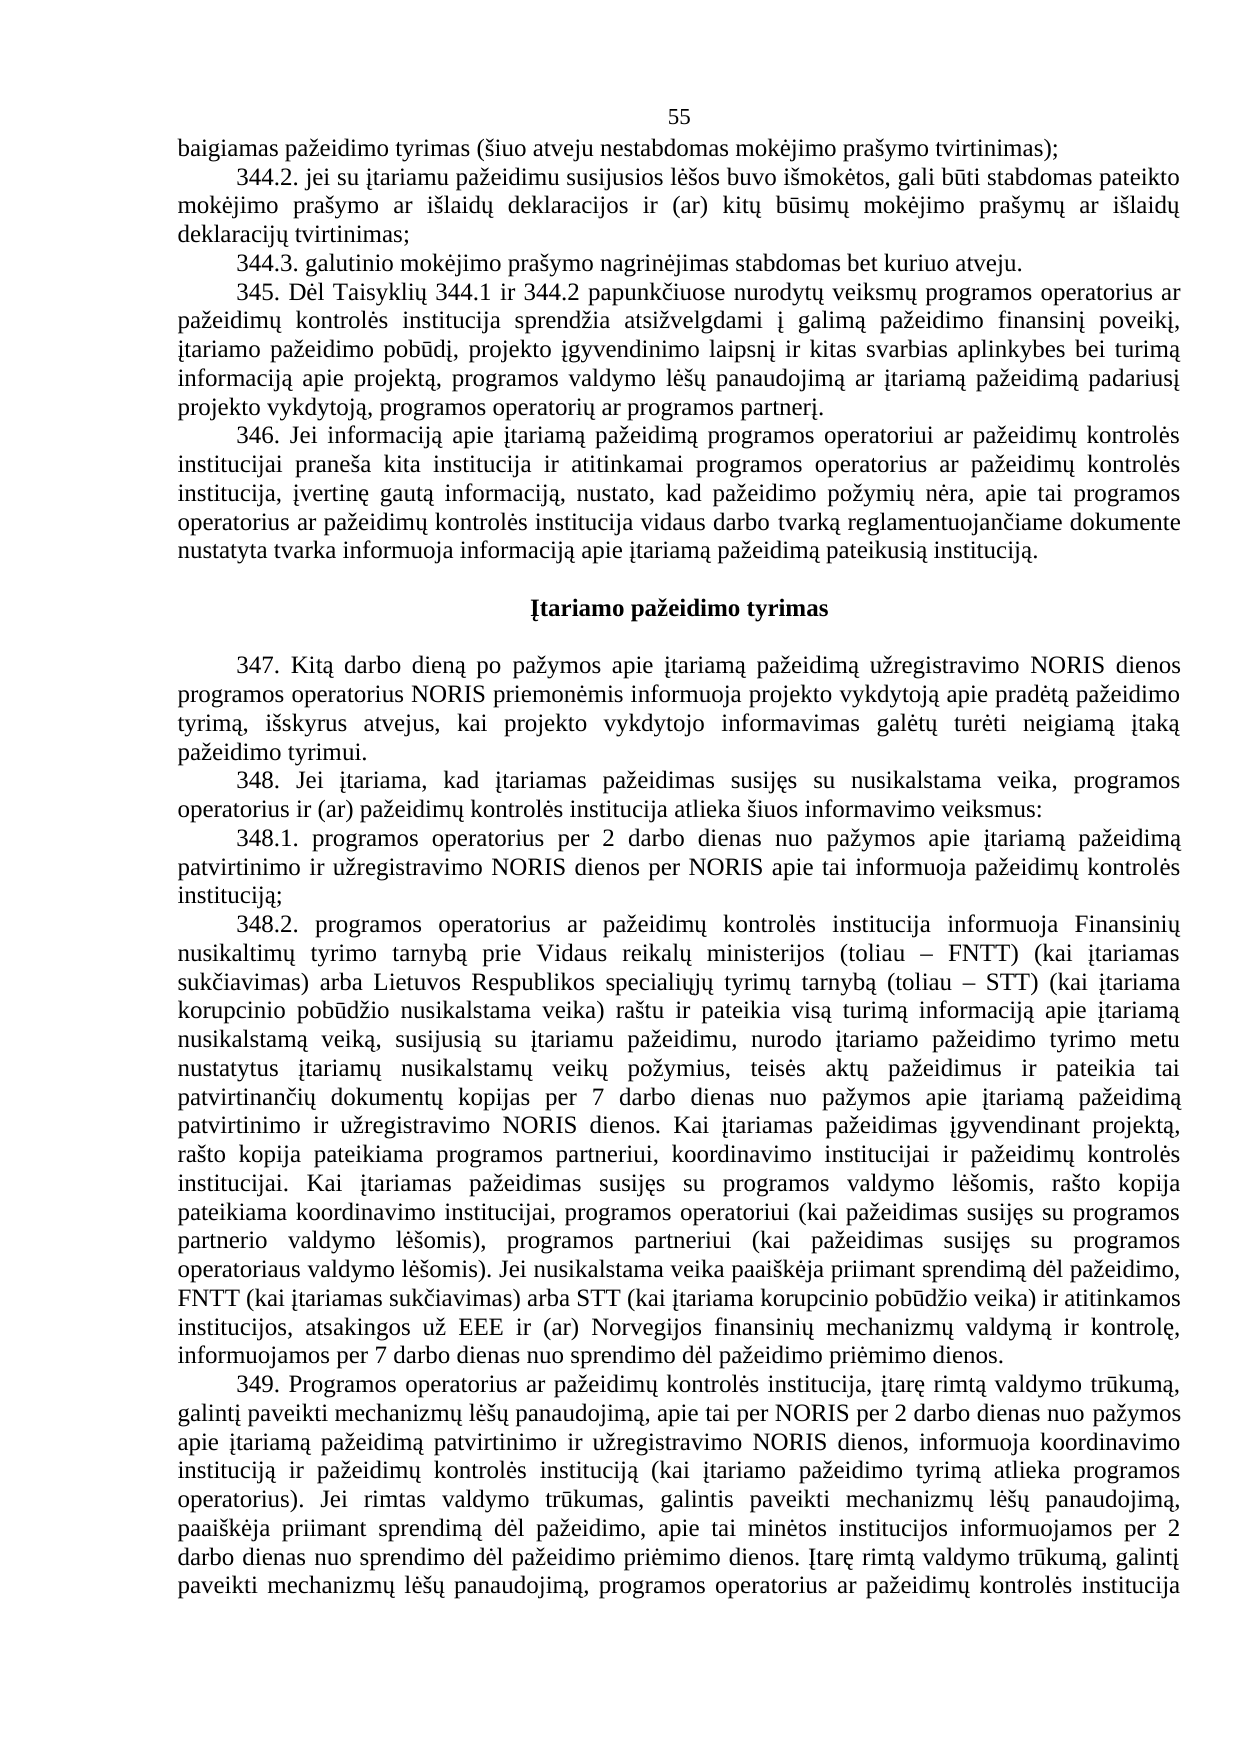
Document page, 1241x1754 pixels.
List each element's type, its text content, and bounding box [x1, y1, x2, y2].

text 348.1. programos operatorius per 2 darbo dienas nuo pažymos apie įtariamą pažeidimą patvirtinimo ir užregistravimo NORIS dienos per NORIS apie tai informuoja pažeidimų kontrolės instituciją; [177, 823, 1181, 909]
text 348.2. programos operatorius ar pažeidimų kontrolės institucija informuoja Finansinių nusikaltimų tyrimo tarnybą prie Vidaus reikalų ministerijos (toliau – FNTT) (kai įtariamas sukčiavimas) arba Lietuvos Respublikos specialiųjų tyrimų tarnybą (toliau – STT) (kai įtariama korupcinio pobūdžio nusikalstama veika) raštu ir pateikia visą turimą informaciją apie įtariamą nusikalstamą veiką, susijusią su įtariamu pažeidimu, nurodo įtariamo pažeidimo tyrimo metu nustatytus įtariamų nusikalstamų veikų požymius, teisės aktų pažeidimus ir pateikia tai patvirtinančių dokumentų kopijas per 7 darbo dienas nuo pažymos apie įtariamą pažeidimą patvirtinimo ir užregistravimo NORIS dienos. Kai įtariamas pažeidimas įgyvendinant projektą, rašto kopija pateikiama programos partneriui, koordinavimo institucijai ir pažeidimų kontrolės institucijai. Kai įtariamas pažeidimas susijęs su programos valdymo lėšomis, rašto kopija pateikiama koordinavimo institucijai, programos operatoriui (kai pažeidimas susijęs su programos partnerio valdymo lėšomis), programos partneriui (kai pažeidimas susijęs su programos operatoriaus valdymo lėšomis). Jei nusikalstama veika paaiškėja priimant sprendimą dėl pažeidimo, FNTT (kai įtariamas sukčiavimas) arba STT (kai įtariama korupcinio pobūdžio veika) ir atitinkamos institucijos, atsakingos už EEE ir (ar) Norvegijos finansinių mechanizmų valdymą ir kontrolę, informuojamos per 7 darbo dienas nuo sprendimo dėl pažeidimo priėmimo dienos. [177, 909, 1181, 1369]
text 347. Kitą darbo dieną po pažymos apie įtariamą pažeidimą užregistravimo NORIS dienos programos operatorius NORIS priemonėmis informuoja projekto vykdytoją apie pradėtą pažeidimo tyrimą, išskyrus atvejus, kai projekto vykdytojo informavimas galėtų turėti neigiamą įtaką pažeidimo tyrimui. [177, 650, 1181, 765]
text Įtariamo pažeidimo tyrimas [177, 593, 1181, 622]
text 348. Jei įtariama, kad įtariamas pažeidimas susijęs su nusikalstama veika, programos operatorius ir (ar) pažeidimų kontrolės institucija atlieka šiuos informavimo veiksmus: [177, 765, 1181, 823]
text 346. Jei informaciją apie įtariamą pažeidimą programos operatoriui ar pažeidimų kontrolės institucijai praneša kita institucija ir atitinkamai programos operatorius ar pažeidimų kontrolės institucija, įvertinę gautą informaciją, nustato, kad pažeidimo požymių nėra, apie tai programos operatorius ar pažeidimų kontrolės institucija vidaus darbo tvarką reglamentuojančiame dokumente nustatyta tvarka informuoja informaciją apie įtariamą pažeidimą pateikusią instituciją. [177, 420, 1181, 564]
text baigiamas pažeidimo tyrimas (šiuo atveju nestabdomas mokėjimo prašymo tvirtinimas); [177, 133, 1181, 162]
text 344.2. jei su įtariamu pažeidimu susijusios lėšos buvo išmokėtos, gali būti stabdomas pateikto mokėjimo prašymo ar išlaidų deklaracijos ir (ar) kitų būsimų mokėjimo prašymų ar išlaidų deklaracijų tvirtinimas; [177, 162, 1181, 248]
text 349. Programos operatorius ar pažeidimų kontrolės institucija, įtarę rimtą valdymo trūkumą, galintį paveikti mechanizmų lėšų panaudojimą, apie tai per NORIS per 2 darbo dienas nuo pažymos apie įtariamą pažeidimą patvirtinimo ir užregistravimo NORIS dienos, informuoja koordinavimo instituciją ir pažeidimų kontrolės instituciją (kai įtariamo pažeidimo tyrimą atlieka programos operatorius). Jei rimtas valdymo trūkumas, galintis paveikti mechanizmų lėšų panaudojimą, paaiškėja priimant sprendimą dėl pažeidimo, apie tai minėtos institucijos informuojamos per 2 darbo dienas nuo sprendimo dėl pažeidimo priėmimo dienos. Įtarę rimtą valdymo trūkumą, galintį paveikti mechanizmų lėšų panaudojimą, programos operatorius ar pažeidimų kontrolės institucija [177, 1369, 1181, 1599]
text 344.3. galutinio mokėjimo prašymo nagrinėjimas stabdomas bet kuriuo atveju. [177, 248, 1181, 277]
text 345. Dėl Taisyklių 344.1 ir 344.2 papunkčiuose nurodytų veiksmų programos operatorius ar pažeidimų kontrolės institucija sprendžia atsižvelgdami į galimą pažeidimo finansinį poveikį, įtariamo pažeidimo pobūdį, projekto įgyvendinimo laipsnį ir kitas svarbias aplinkybes bei turimą informaciją apie projektą, programos valdymo lėšų panaudojimą ar įtariamą pažeidimą padariusį projekto vykdytoją, programos operatorių ar programos partnerį. [177, 277, 1181, 420]
